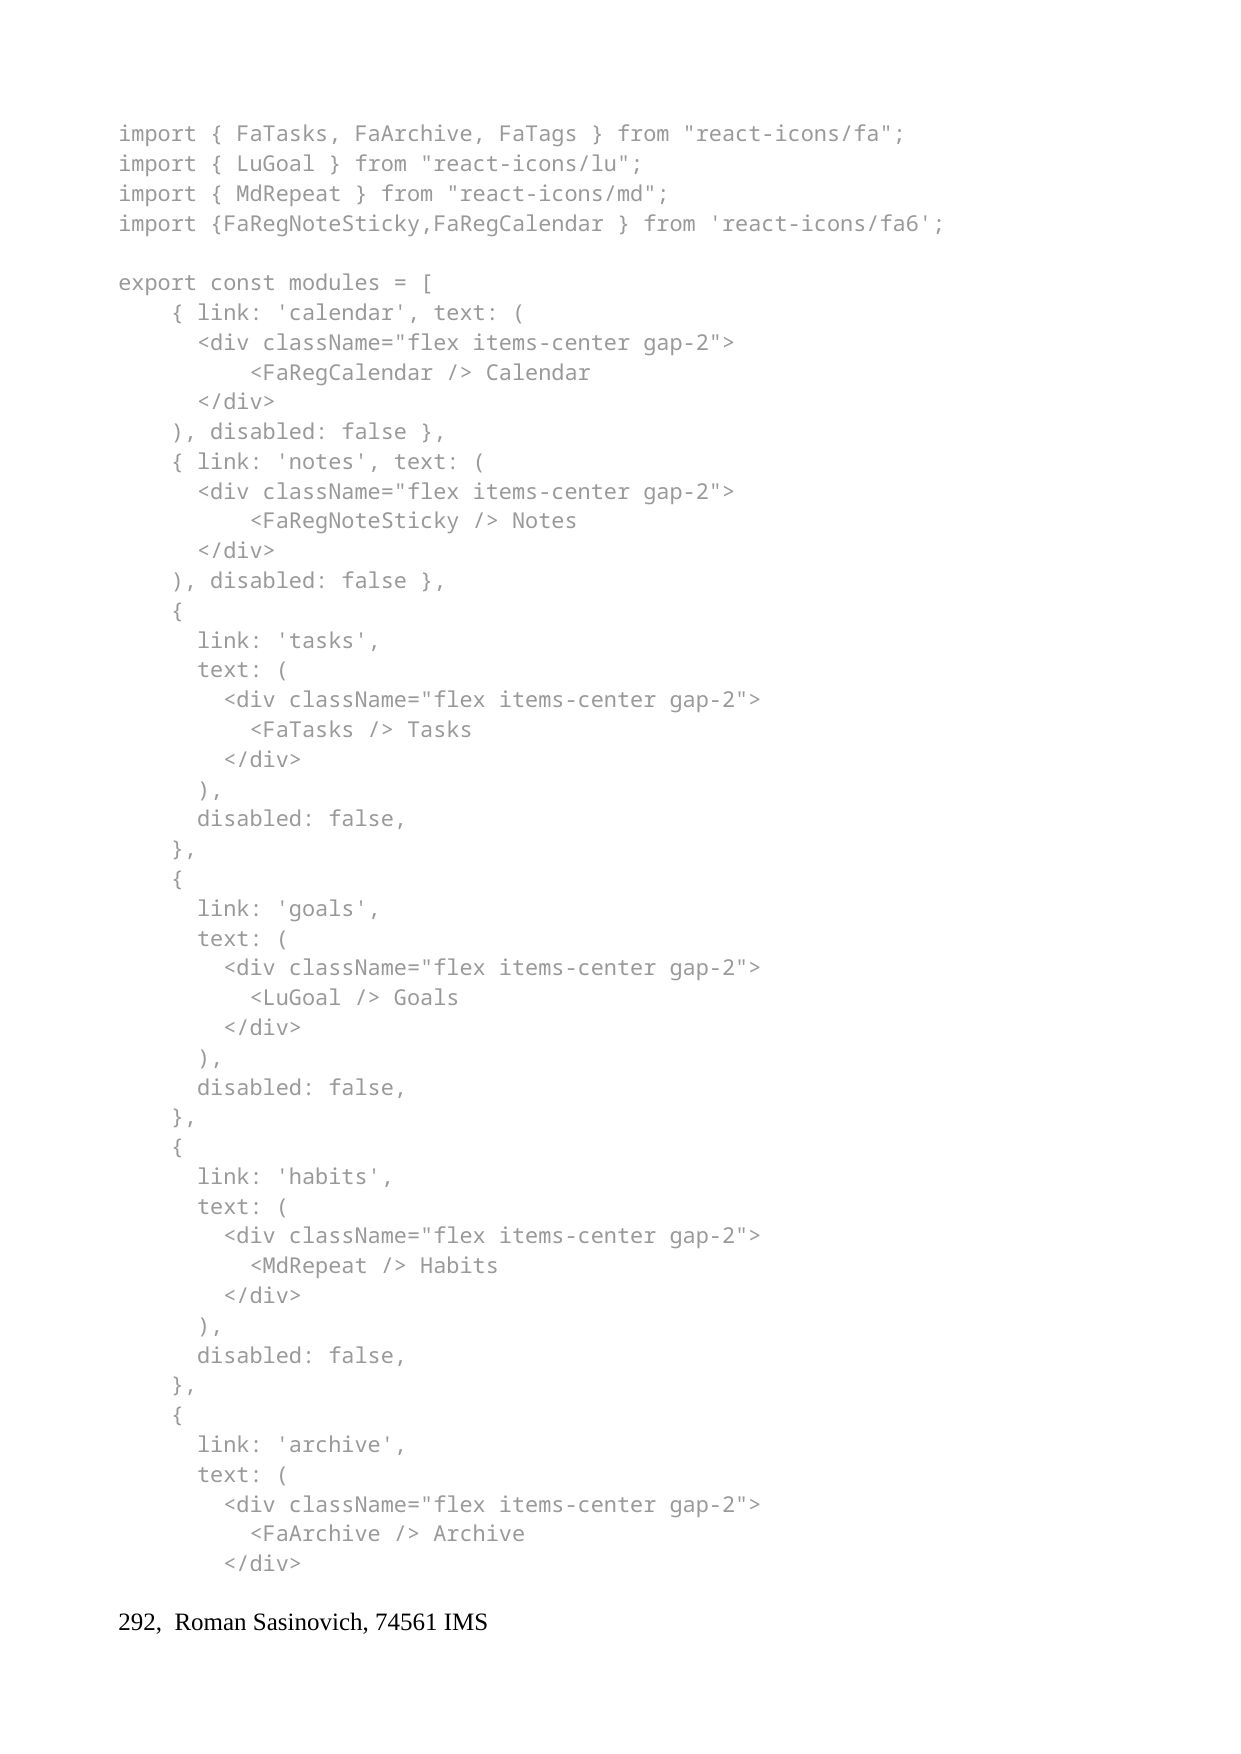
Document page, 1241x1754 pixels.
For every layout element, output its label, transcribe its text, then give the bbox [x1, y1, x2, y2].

text <FaTasks /> Tasks [118, 714, 1122, 744]
text { [118, 1131, 1122, 1161]
text text: ( [118, 1191, 1122, 1220]
text </div> [118, 1280, 1122, 1310]
text <div className="flex items-center gap-2"> [118, 1488, 1122, 1518]
text <div className="flex items-center gap-2"> [118, 952, 1122, 982]
text link: 'goals', [118, 893, 1122, 922]
text <div className="flex items-center gap-2"> [118, 1220, 1122, 1250]
text ), disabled: false }, [118, 416, 1122, 446]
text <FaRegNoteSticky /> Notes [118, 505, 1122, 535]
text import { FaTasks, FaArchive, FaTags } from "react-icons/fa"; [118, 118, 1122, 148]
text import {FaRegNoteSticky,FaRegCalendar } from 'react-icons/fa6'; [118, 207, 1122, 237]
text { link: 'notes', text: ( [118, 446, 1122, 476]
text ), [118, 1042, 1122, 1071]
text export const modules = [ [118, 267, 1122, 297]
text <MdRepeat /> Habits [118, 1250, 1122, 1280]
text disabled: false, [118, 1339, 1122, 1369]
text }, [118, 833, 1122, 863]
text }, [118, 1101, 1122, 1131]
text <FaRegCalendar /> Calendar [118, 356, 1122, 386]
text import { LuGoal } from "react-icons/lu"; [118, 148, 1122, 178]
text }, [118, 1369, 1122, 1399]
text </div> [118, 1548, 1122, 1578]
text <div className="flex items-center gap-2"> [118, 327, 1122, 356]
text ), [118, 773, 1122, 803]
text { [118, 595, 1122, 624]
text { [118, 863, 1122, 893]
text <FaArchive /> Archive [118, 1518, 1122, 1548]
text { [118, 1399, 1122, 1429]
text disabled: false, [118, 803, 1122, 833]
text link: 'tasks', [118, 624, 1122, 654]
text link: 'habits', [118, 1161, 1122, 1191]
text text: ( [118, 922, 1122, 952]
text <div className="flex items-center gap-2"> [118, 684, 1122, 714]
text <div className="flex items-center gap-2"> [118, 476, 1122, 505]
text link: 'archive', [118, 1429, 1122, 1459]
text { link: 'calendar', text: ( [118, 297, 1122, 327]
text ), [118, 1310, 1122, 1339]
text ), disabled: false }, [118, 565, 1122, 595]
text </div> [118, 386, 1122, 416]
text import { MdRepeat } from "react-icons/md"; [118, 178, 1122, 207]
text text: ( [118, 654, 1122, 684]
text </div> [118, 744, 1122, 773]
text <LuGoal /> Goals [118, 982, 1122, 1012]
text disabled: false, [118, 1071, 1122, 1101]
text </div> [118, 1012, 1122, 1042]
text text: ( [118, 1459, 1122, 1488]
text </div> [118, 535, 1122, 565]
